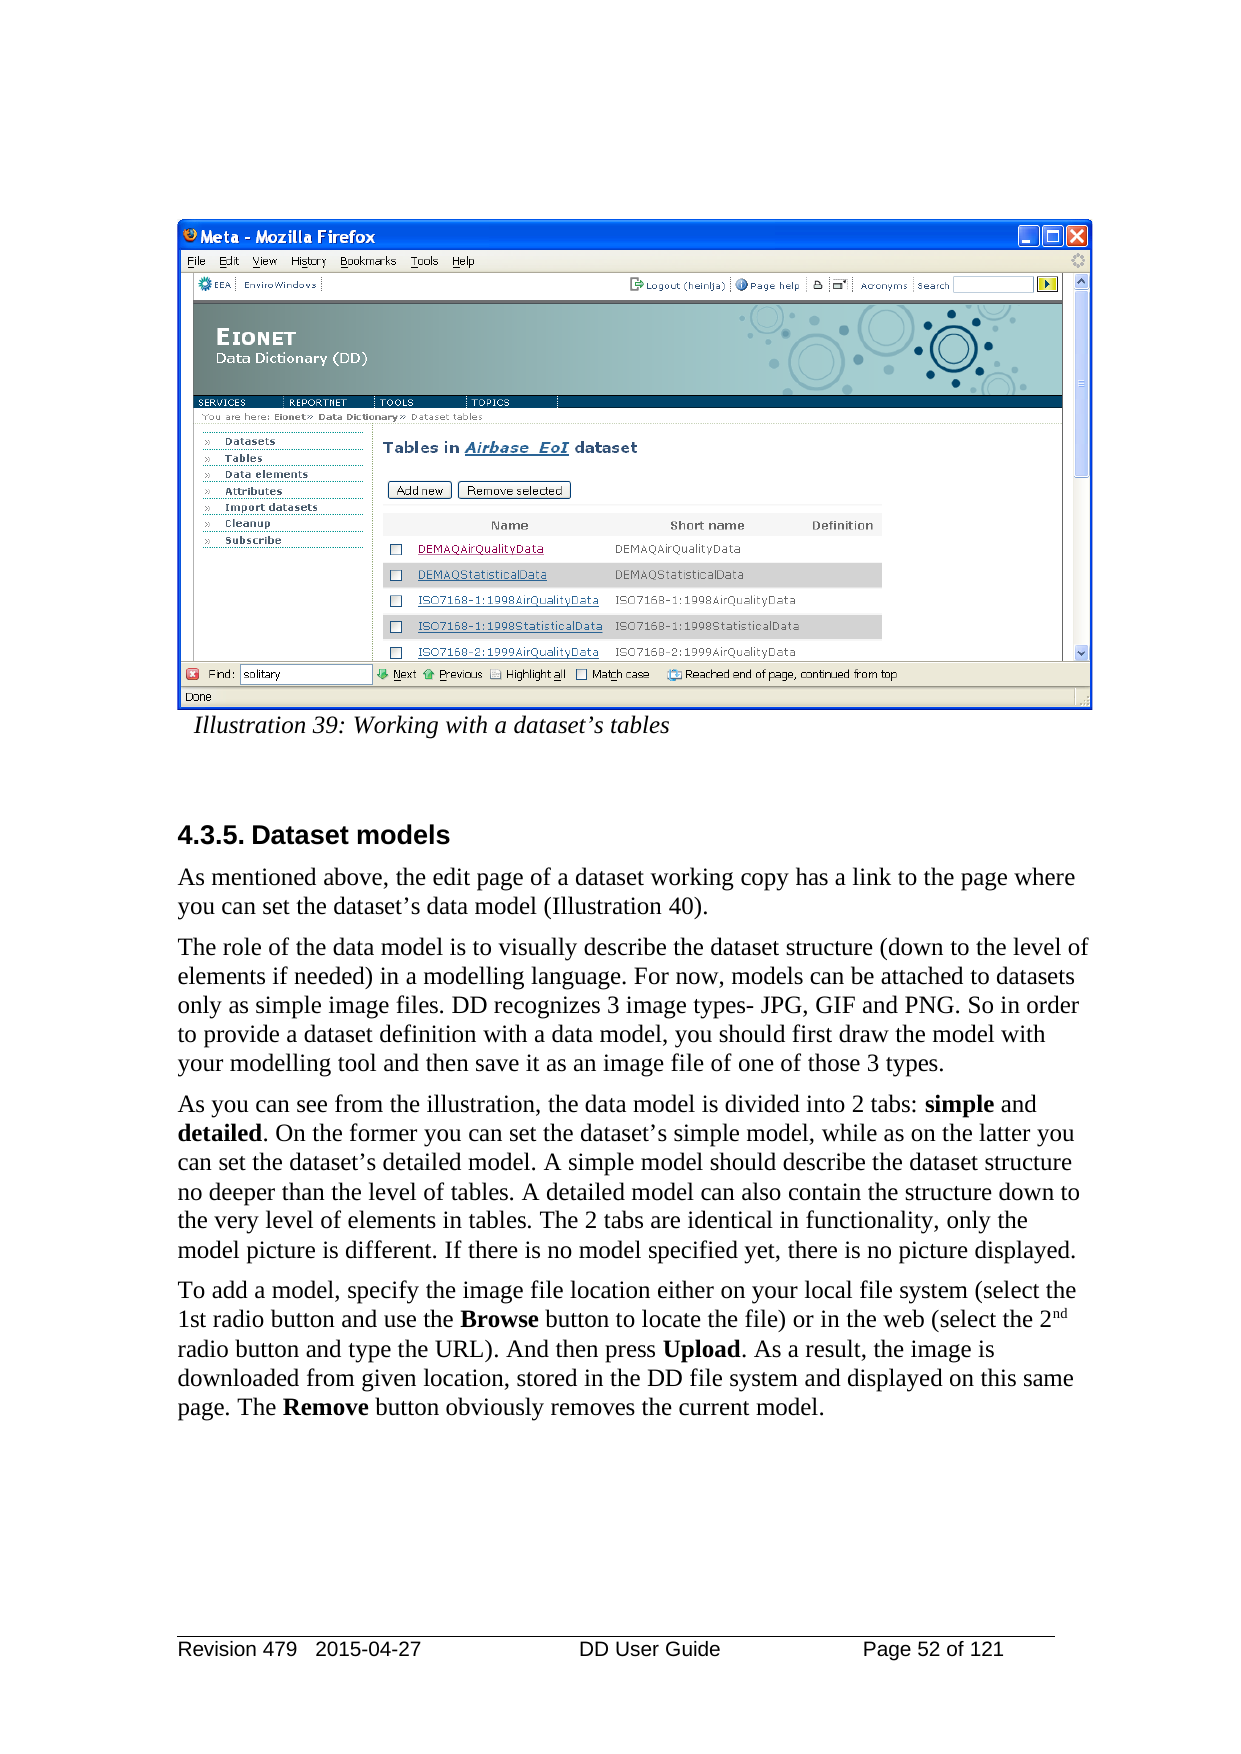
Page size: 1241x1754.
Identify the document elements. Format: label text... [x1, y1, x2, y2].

subtitle Dataset models [177, 819, 1092, 850]
text To add a model, specify the image file location either on your local file system (select the 1st radio button and use the Browse button to locate the file) or in the web (select the 2nd radio button and type the URL). And then press Upload. As a result, the image is downloaded from given location, stored in the DD file system and displayed on this same page. The Remove button obviously removes the current model. [177, 1275, 1092, 1421]
text As you can see from the illustration, the data model is divided into 2 tabs: simple and detailed. On the former you can set the dataset’s simple model, while as on the latter you can set the dataset’s detailed model. A simple model should describe the dataset structure no deeper than the level of tables. A detailed model can also contain the structure down to the very level of elements in tables. The 2 tabs are identical in functionality, only the model picture is different. If there is no model specified yet, there is no picture displayed. [177, 1089, 1092, 1263]
text Illustration 39: Working with a dataset’s tables [194, 710, 1076, 739]
text The role of the data model is to visually describe the dataset structure (down to the level of elements if needed) in a modelling language. For now, models can be attached to datasets only as simple image files. DD recognizes 3 image types- JPG, GIF and PNG. So in order to provide a dataset definition with a data model, you should first draw the model with your modelling tool and then save it as an image file of one of those 3 types. [177, 932, 1092, 1077]
text As mentioned above, the edit page of a dataset working copy has a link to the page where you can set the dataset’s data model (Illustration 40). [177, 862, 1092, 920]
picture [177, 219, 1093, 710]
